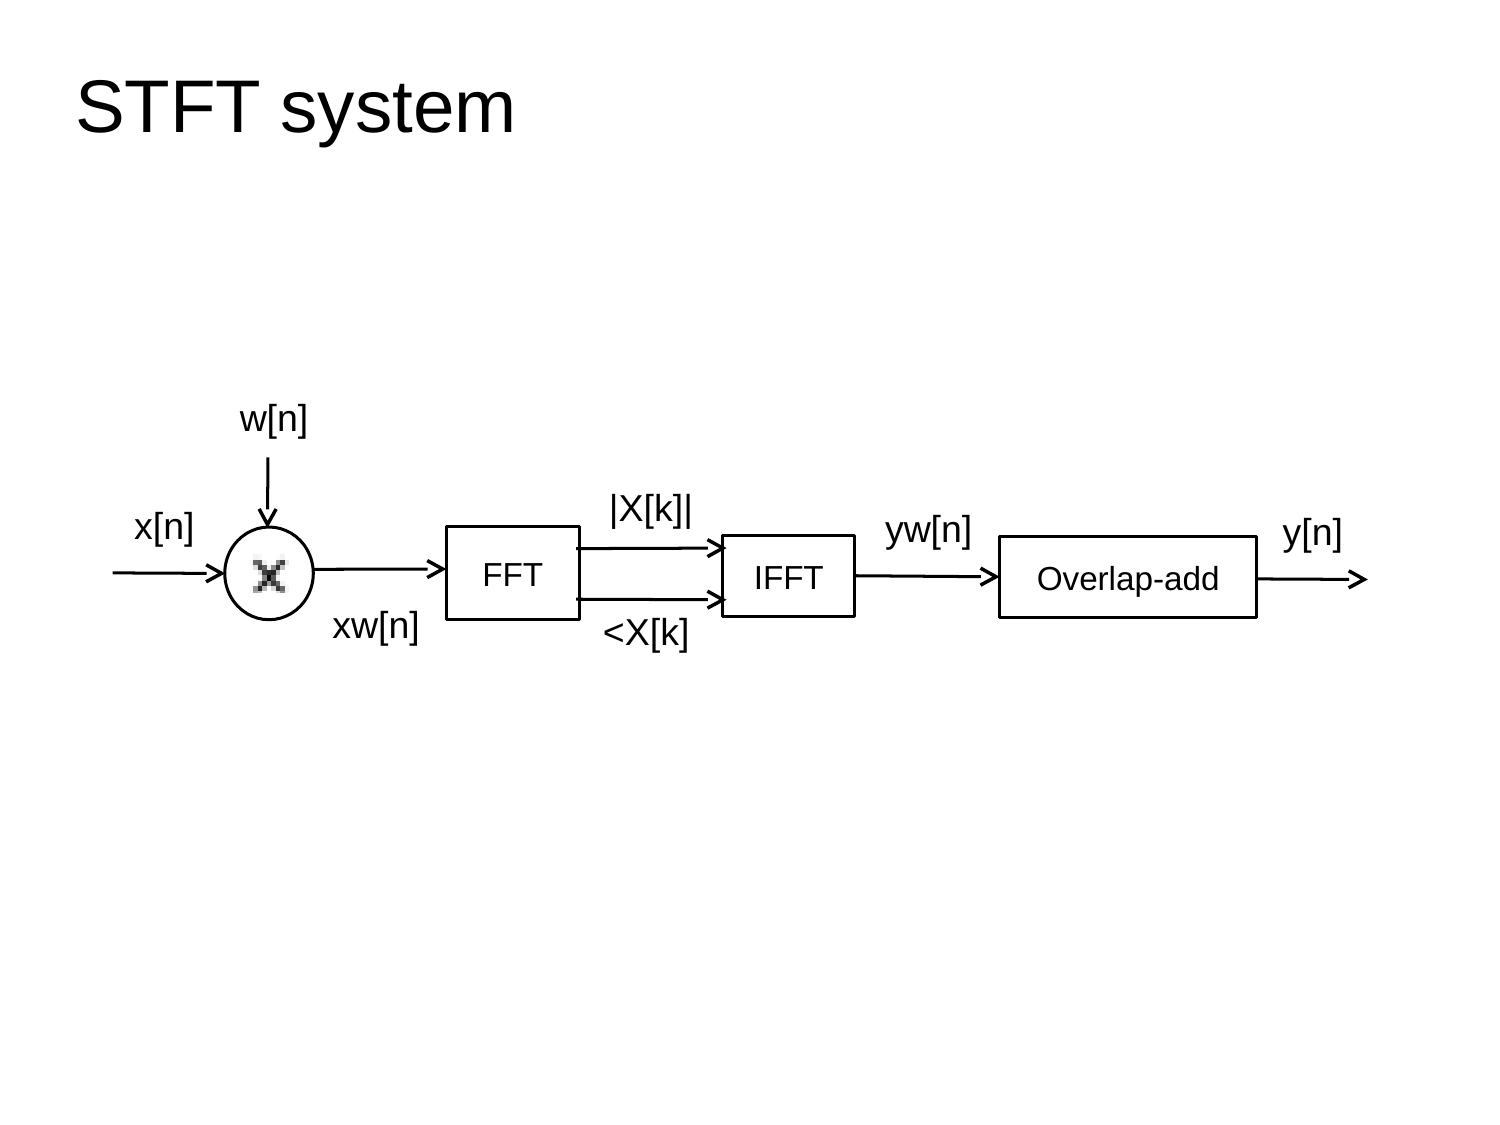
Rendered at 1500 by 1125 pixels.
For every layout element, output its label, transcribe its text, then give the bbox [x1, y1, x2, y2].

text_box xw[n] [317, 597, 436, 655]
text_box Overlap-add [999, 536, 1257, 618]
text_box IFFT [722, 535, 855, 617]
text_box <X[k] [588, 604, 705, 661]
text_box y[n] [1267, 504, 1358, 561]
title STFT system [75, 12, 1426, 201]
text_box w[n] [225, 389, 324, 447]
picture [240, 539, 295, 593]
text_box yw[n] [870, 500, 988, 558]
text_box FFT [446, 526, 580, 620]
text_box x[n] [119, 498, 210, 555]
text_box |X[k]| [594, 479, 708, 537]
